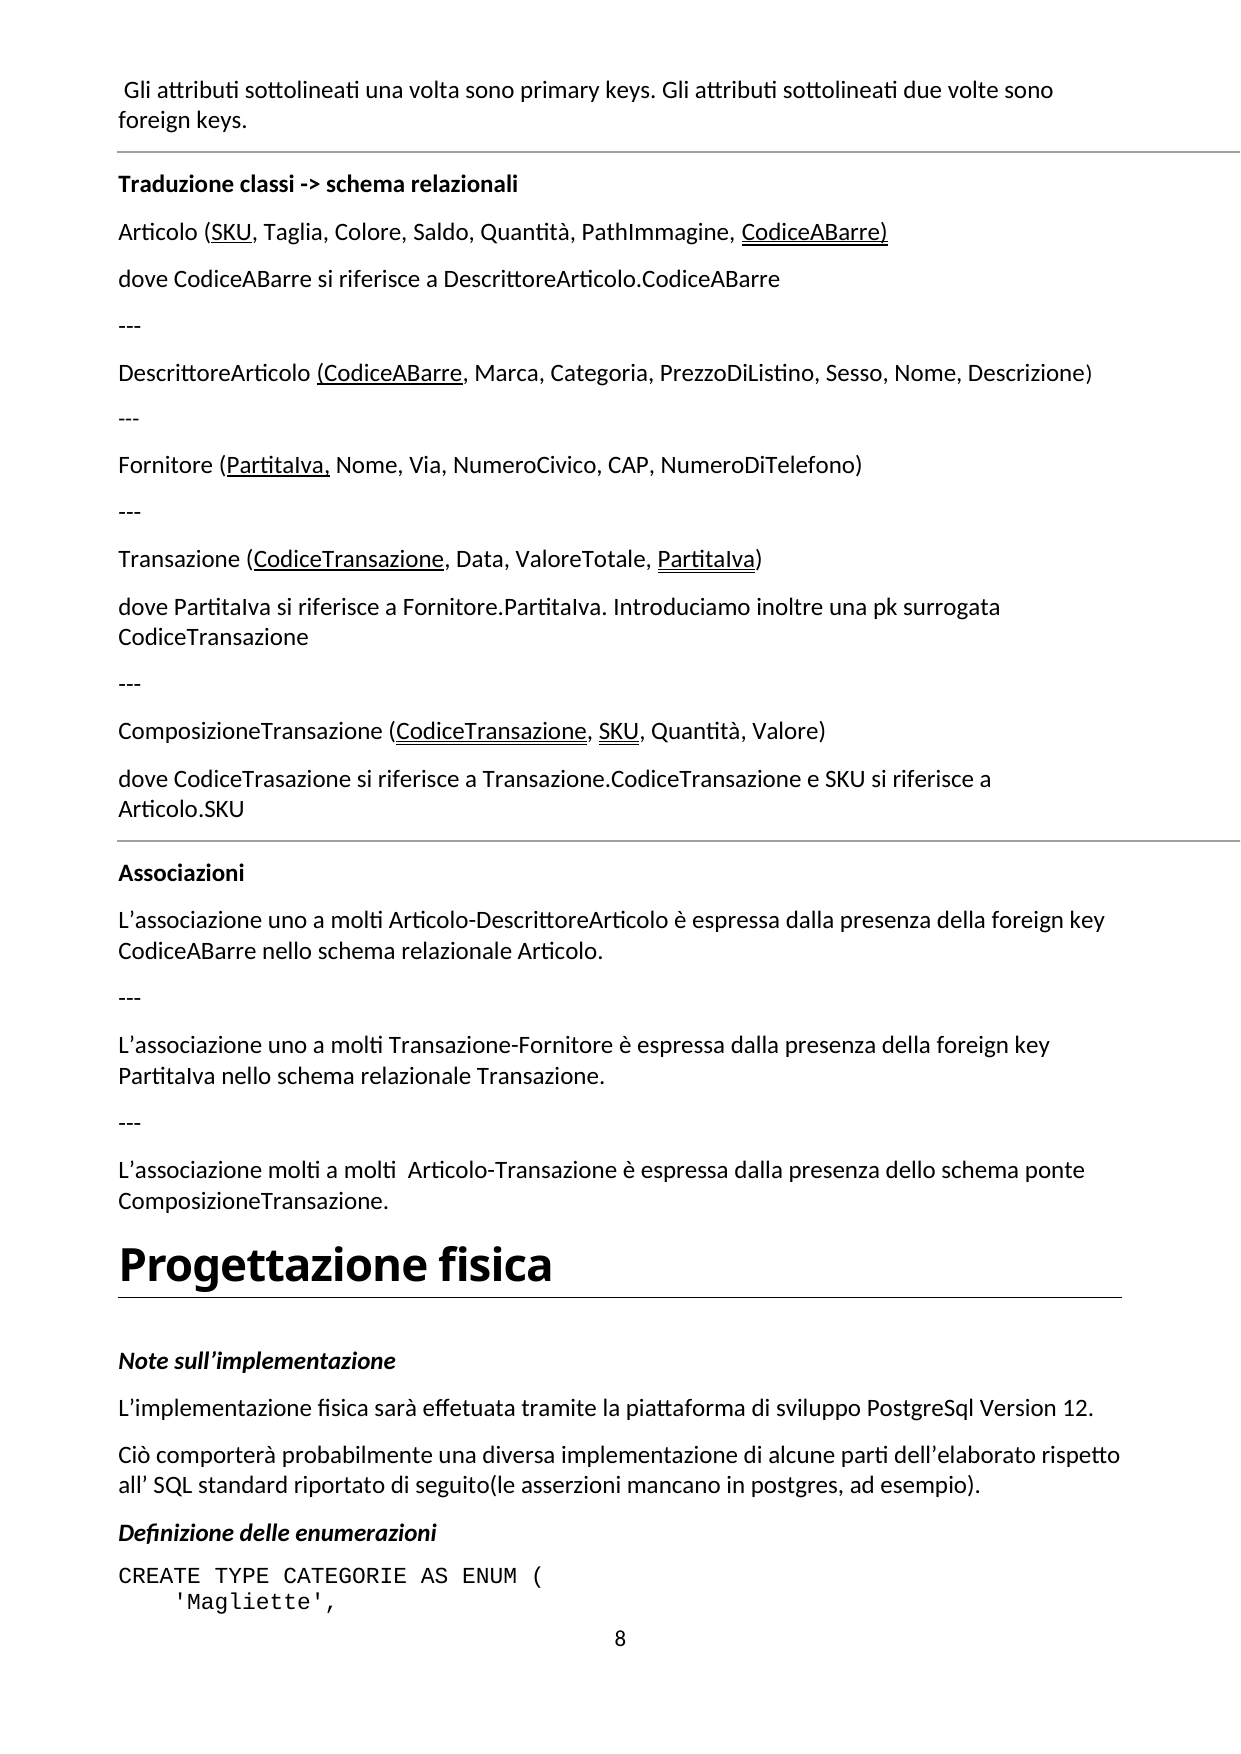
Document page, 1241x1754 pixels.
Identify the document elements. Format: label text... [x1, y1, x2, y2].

text L’implementazione fisica sarà effetuata tramite la piattaforma di sviluppo PostgreSql Version 12. [118, 1392, 1122, 1422]
text Traduzione classi -> schema relazionali [118, 168, 1122, 199]
text --- [118, 1107, 1122, 1138]
text CREATE TYPE CATEGORIE AS ENUM ( [118, 1564, 1122, 1590]
text --- [118, 668, 1122, 699]
text Associazioni [118, 857, 1122, 888]
text dove PartitaIva si riferisce a Fornitore.PartitaIva. Introduciamo inoltre una pk surrogata CodiceTransazione [118, 591, 1122, 652]
text Definizione delle enumerazioni [118, 1517, 1122, 1547]
text --- [118, 310, 1122, 341]
text Gli attributi sottolineati una volta sono primary keys. Gli attributi sottolineati due volte sono foreign keys. [118, 74, 1122, 135]
text --- [118, 982, 1122, 1013]
title Progettazione fisica [118, 1232, 1122, 1297]
text L’associazione uno a molti Transazione-Fornitore è espressa dalla presenza della foreign key PartitaIva nello schema relazionale Transazione. [118, 1029, 1122, 1091]
text Fornitore (PartitaIva, Nome, Via, NumeroCivico, CAP, NumeroDiTelefono) [118, 449, 1122, 479]
text --- [118, 496, 1122, 527]
text L’associazione molti a molti Articolo-Transazione è espressa dalla presenza dello schema ponte ComposizioneTransazione. [118, 1154, 1122, 1215]
text dove CodiceABarre si riferisce a DescrittoreArticolo.CodiceABarre [118, 263, 1122, 293]
text Transazione (CodiceTransazione, Data, ValoreTotale, PartitaIva) [118, 543, 1122, 574]
text ComposizioneTransazione (CodiceTransazione, SKU, Quantità, Valore) [118, 716, 1122, 746]
text dove CodiceTrasazione si riferisce a Transazione.CodiceTransazione e SKU si riferisce a Articolo.SKU [118, 763, 1122, 824]
text DescrittoreArticolo (CodiceABarre, Marca, Categoria, PrezzoDiListino, Sesso, Nome, Descrizione) [118, 357, 1122, 388]
text --- [118, 404, 1122, 432]
text Articolo (SKU, Taglia, Colore, Saldo, Quantità, PathImmagine, CodiceABarre) [118, 216, 1122, 246]
text Ciò comporterà probabilmente una diversa implementazione di alcune parti dell’elaborato rispetto all’ SQL standard riportato di seguito(le asserzioni mancano in postgres, ad esempio). [118, 1439, 1122, 1500]
text L’associazione uno a molti Articolo-DescrittoreArticolo è espressa dalla presenza della foreign key CodiceABarre nello schema relazionale Articolo. [118, 904, 1122, 966]
text Note sull’implementazione [118, 1345, 1122, 1375]
text 'Magliette', [118, 1590, 1122, 1616]
